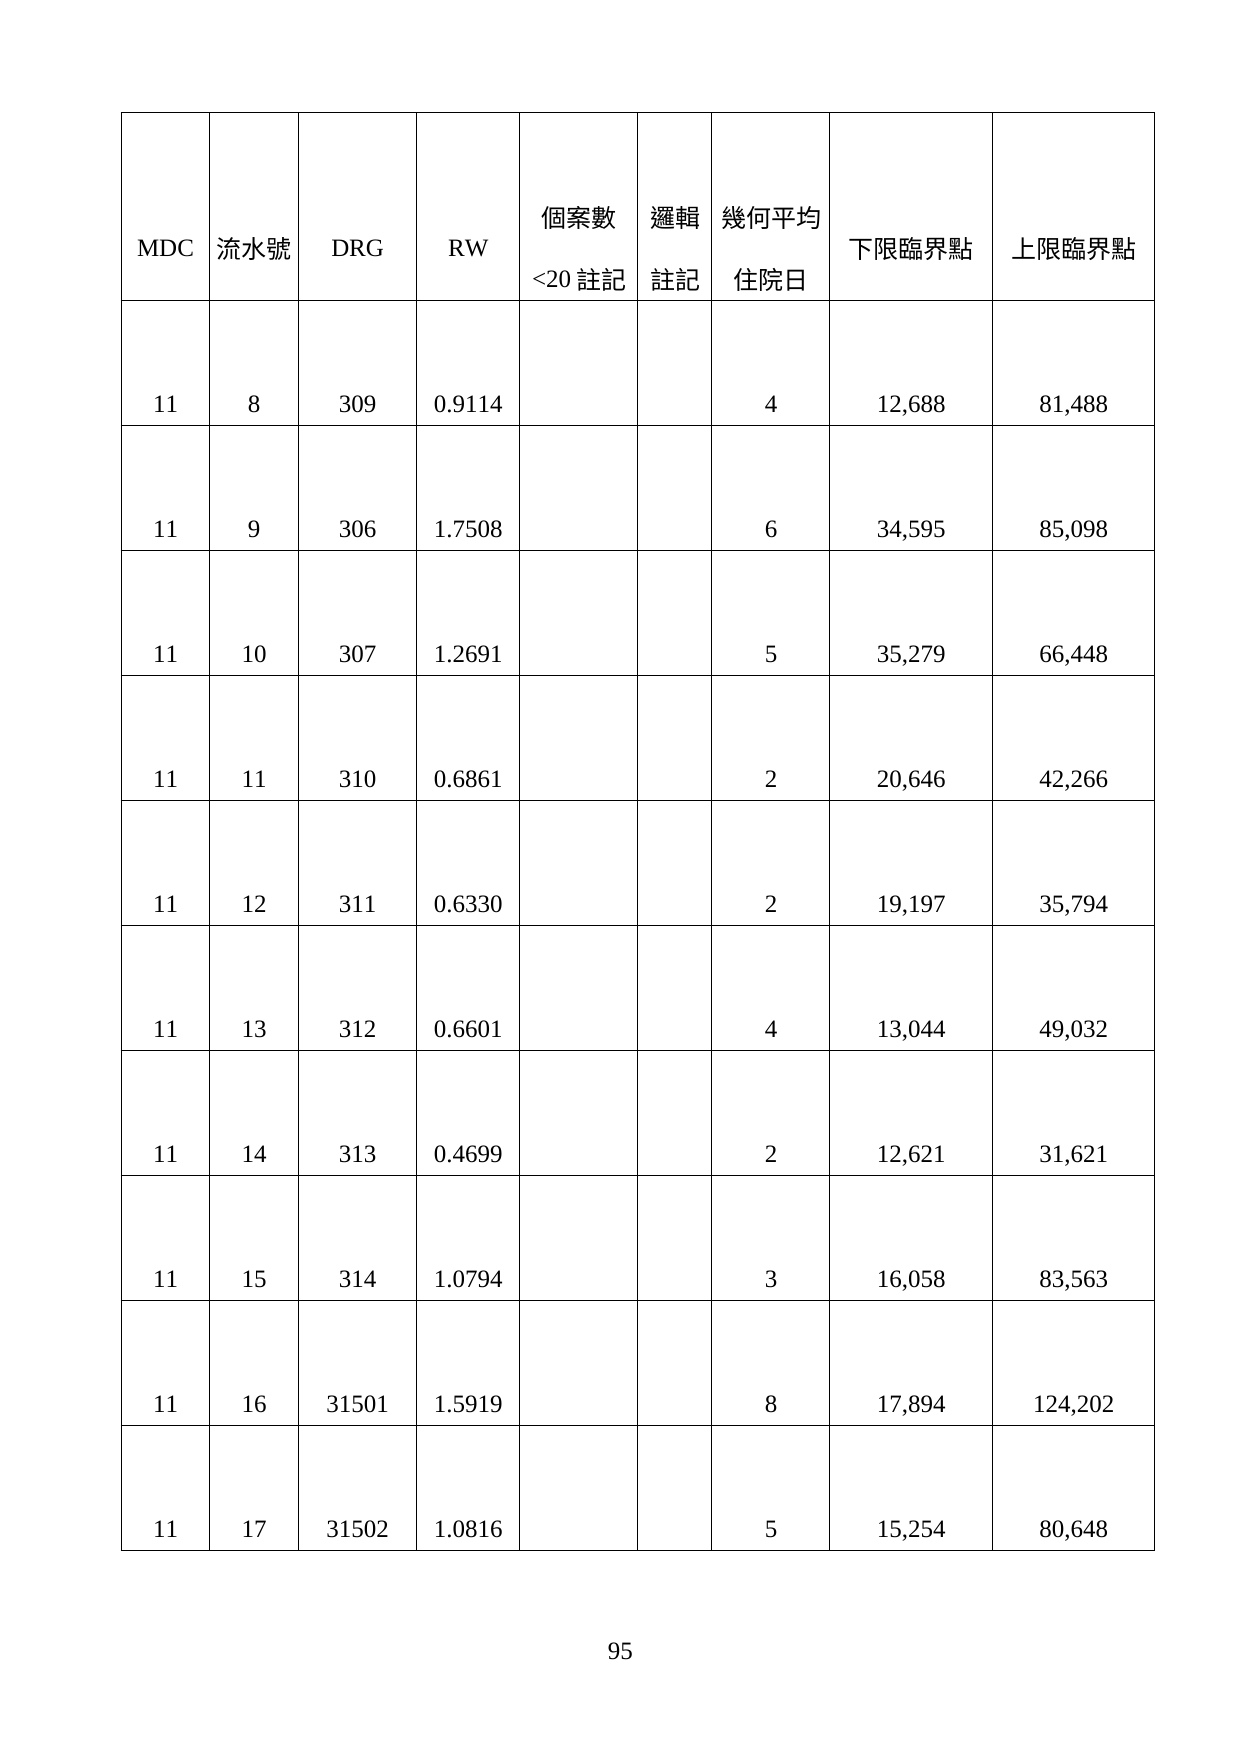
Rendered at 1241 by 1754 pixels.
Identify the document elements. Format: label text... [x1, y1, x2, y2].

table_cell [520, 676, 637, 800]
table_cell 11 [122, 551, 209, 675]
table_cell 31502 [299, 1426, 416, 1550]
table_cell 17,894 [830, 1301, 992, 1425]
table_cell 0.9114 [417, 301, 519, 425]
table_cell [638, 801, 711, 925]
table_cell [520, 1176, 637, 1300]
table_cell 13,044 [830, 926, 992, 1050]
table_cell [520, 801, 637, 925]
table_cell 11 [122, 1051, 209, 1175]
table_cell [638, 676, 711, 800]
table_cell 16 [210, 1301, 298, 1425]
table_cell 3 [712, 1176, 829, 1300]
table_cell 8 [712, 1301, 829, 1425]
table_cell 1.5919 [417, 1301, 519, 1425]
table_cell 49,032 [993, 926, 1154, 1050]
table_cell 307 [299, 551, 416, 675]
table_cell 12,621 [830, 1051, 992, 1175]
table_cell 0.6861 [417, 676, 519, 800]
table_cell [638, 426, 711, 550]
table_cell 5 [712, 551, 829, 675]
table_cell 4 [712, 301, 829, 425]
table_cell [520, 301, 637, 425]
table_cell 81,488 [993, 301, 1154, 425]
table_cell 8 [210, 301, 298, 425]
table_cell 13 [210, 926, 298, 1050]
table_cell 312 [299, 926, 416, 1050]
table_cell [638, 301, 711, 425]
table_cell 31,621 [993, 1051, 1154, 1175]
table_cell 4 [712, 926, 829, 1050]
table_cell [638, 1426, 711, 1550]
table_cell 11 [122, 801, 209, 925]
table_cell [638, 926, 711, 1050]
table_cell 1.7508 [417, 426, 519, 550]
table_cell 2 [712, 801, 829, 925]
table_cell 42,266 [993, 676, 1154, 800]
table_cell 35,279 [830, 551, 992, 675]
table_cell [520, 1301, 637, 1425]
table_cell 0.6330 [417, 801, 519, 925]
table_cell 306 [299, 426, 416, 550]
table_cell 0.6601 [417, 926, 519, 1050]
table_cell 11 [122, 1301, 209, 1425]
table_cell 66,448 [993, 551, 1154, 675]
table_cell [520, 1051, 637, 1175]
table_header 上限臨界點 [993, 113, 1154, 300]
table_cell 85,098 [993, 426, 1154, 550]
table_cell 19,197 [830, 801, 992, 925]
table_cell 10 [210, 551, 298, 675]
table_cell 15 [210, 1176, 298, 1300]
table_cell 11 [122, 926, 209, 1050]
table_cell 1.0794 [417, 1176, 519, 1300]
table_header MDC [122, 113, 209, 300]
table_header 下限臨界點 [830, 113, 992, 300]
table_cell 124,202 [993, 1301, 1154, 1425]
table_cell 2 [712, 676, 829, 800]
table_cell 11 [122, 676, 209, 800]
table_cell 1.2691 [417, 551, 519, 675]
table_cell 6 [712, 426, 829, 550]
table_header DRG [299, 113, 416, 300]
table_cell 20,646 [830, 676, 992, 800]
table_cell [638, 551, 711, 675]
table_cell 2 [712, 1051, 829, 1175]
table_cell 311 [299, 801, 416, 925]
table_header 個案數<20註記 [520, 113, 637, 300]
table_cell 34,595 [830, 426, 992, 550]
table_cell [638, 1176, 711, 1300]
table_header 流水號 [210, 113, 298, 300]
table_cell 0.4699 [417, 1051, 519, 1175]
table_cell [520, 926, 637, 1050]
table_cell 11 [122, 301, 209, 425]
table_header 幾何平均住院日 [712, 113, 829, 300]
table_cell 15,254 [830, 1426, 992, 1550]
table_cell 83,563 [993, 1176, 1154, 1300]
table_header 邏輯註記 [638, 113, 711, 300]
table_cell 309 [299, 301, 416, 425]
table_cell 313 [299, 1051, 416, 1175]
table_cell 14 [210, 1051, 298, 1175]
table_cell 1.0816 [417, 1426, 519, 1550]
table_cell 17 [210, 1426, 298, 1550]
table_cell [638, 1301, 711, 1425]
table_cell [520, 1426, 637, 1550]
table_cell 31501 [299, 1301, 416, 1425]
table_cell 16,058 [830, 1176, 992, 1300]
table_cell [520, 426, 637, 550]
table_cell 310 [299, 676, 416, 800]
table_cell [638, 1051, 711, 1175]
table_cell [520, 551, 637, 675]
table_cell 5 [712, 1426, 829, 1550]
table_cell 11 [210, 676, 298, 800]
table_cell 11 [122, 426, 209, 550]
table_cell 80,648 [993, 1426, 1154, 1550]
table_header RW [417, 113, 519, 300]
table_cell 12 [210, 801, 298, 925]
table_cell 35,794 [993, 801, 1154, 925]
table_cell 314 [299, 1176, 416, 1300]
table_cell 12,688 [830, 301, 992, 425]
table_cell 9 [210, 426, 298, 550]
table_cell 11 [122, 1176, 209, 1300]
table_cell 11 [122, 1426, 209, 1550]
